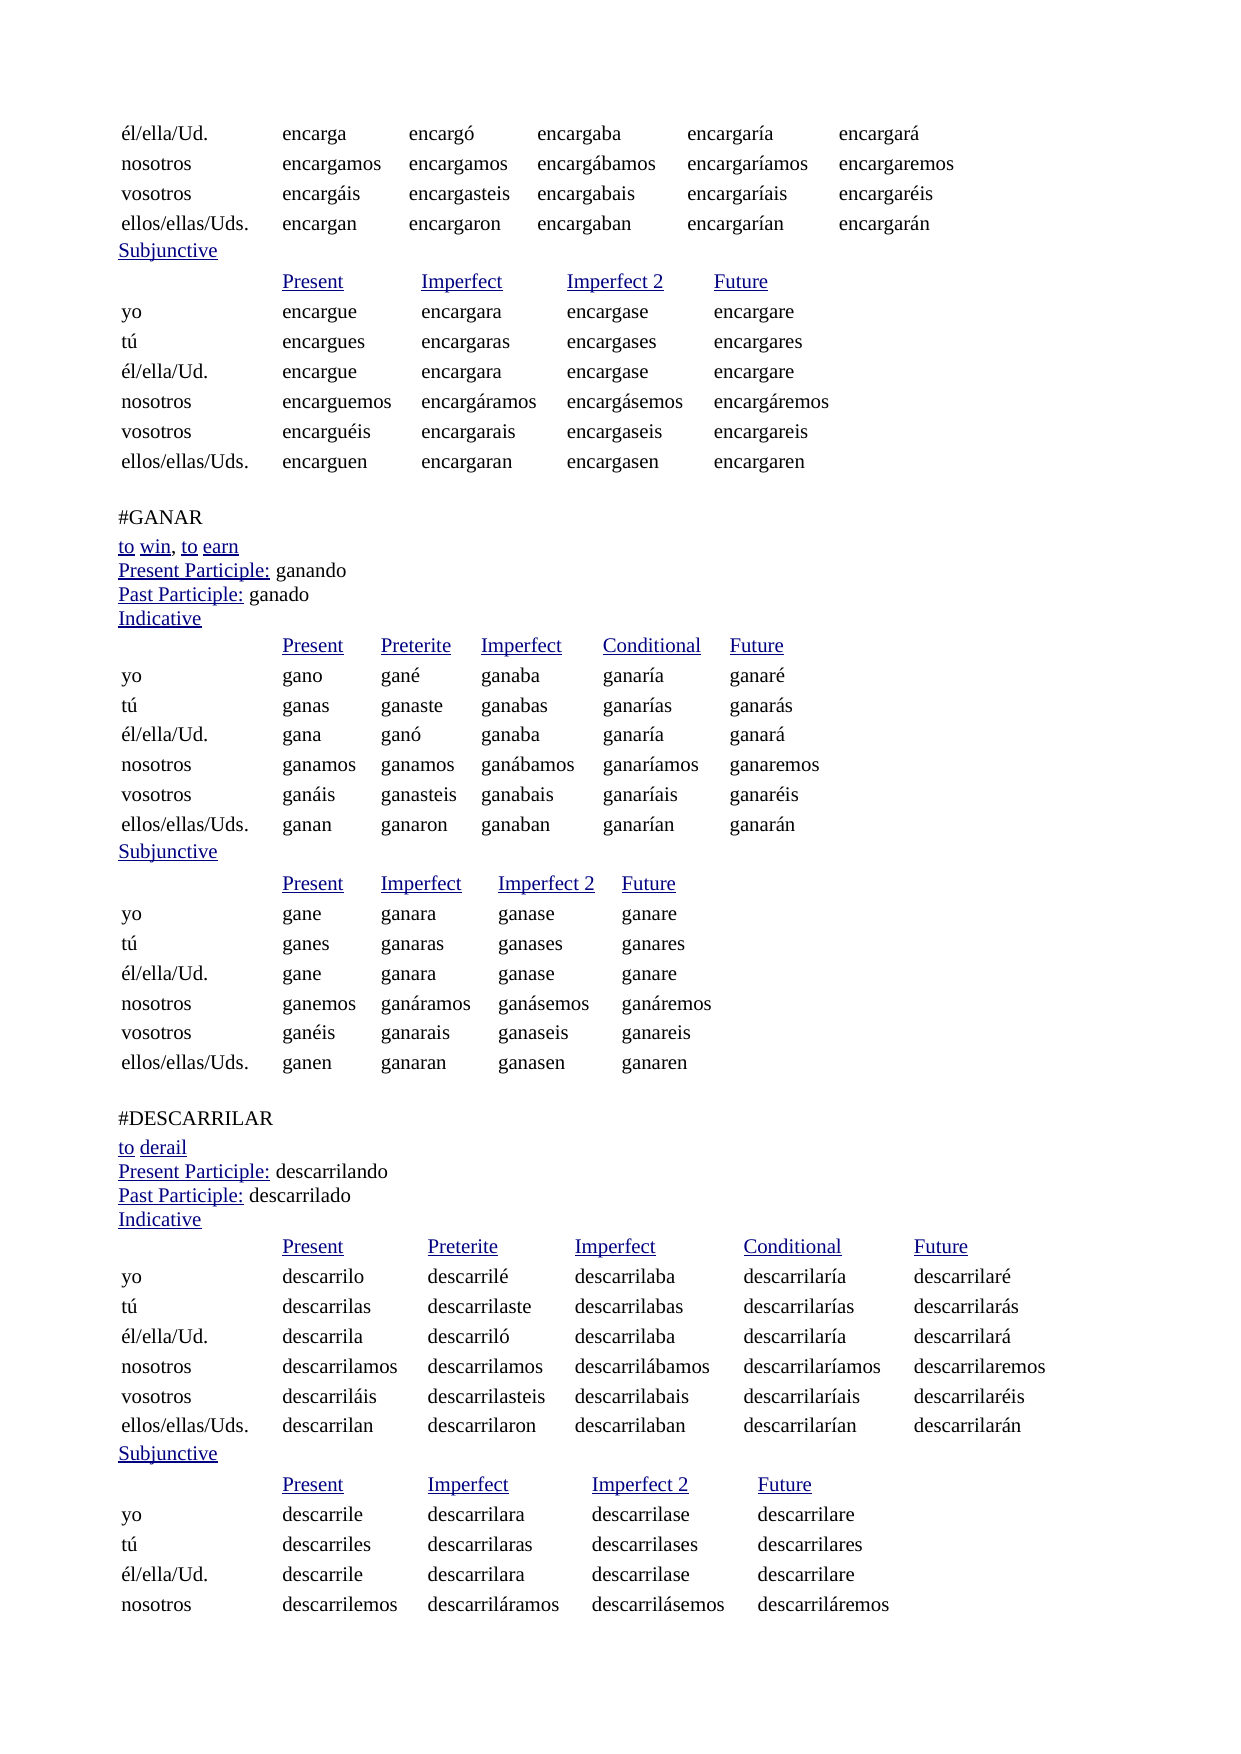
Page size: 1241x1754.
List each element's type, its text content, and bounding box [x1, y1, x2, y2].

table_cell tú [118, 1291, 279, 1321]
table_cell gano [279, 660, 378, 689]
table_cell ellos/ellas/Uds. [118, 1047, 279, 1077]
table_cell ganabais [478, 779, 600, 809]
table_cell ganaran [378, 1047, 495, 1077]
table_cell ganó [378, 720, 478, 749]
table_header Future [619, 868, 741, 898]
table_cell encargáramos [418, 386, 564, 416]
table_cell él/ella/Ud. [118, 1559, 279, 1589]
table_cell descarrilaron [425, 1411, 572, 1440]
table_cell descarrilase [589, 1499, 754, 1529]
table_cell gane [279, 898, 378, 928]
table_cell ganasteis [378, 779, 478, 809]
table_cell encargabais [534, 178, 684, 208]
table_cell encargaren [711, 446, 861, 476]
table_cell nosotros [118, 148, 279, 178]
table_cell tú [118, 690, 279, 719]
table_cell descarrilarían [740, 1411, 911, 1440]
table_cell descarrile [279, 1499, 424, 1529]
table_cell descarrilábamos [572, 1351, 740, 1381]
table_cell descarriláramos [425, 1589, 589, 1619]
table_cell encargaba [534, 118, 684, 148]
table_cell ellos/ellas/Uds. [118, 1411, 279, 1440]
table_cell ganareis [619, 1018, 741, 1047]
table_cell descarrilaremos [911, 1351, 1080, 1381]
table_cell ganaríais [600, 779, 726, 809]
table_cell ellos/ellas/Uds. [118, 446, 279, 476]
table_cell vosotros [118, 416, 279, 446]
table_cell ganarás [726, 690, 848, 719]
table_cell ganaré [726, 660, 848, 689]
table_cell ganares [619, 928, 741, 958]
table_cell ganare [619, 958, 741, 987]
table_cell encargarais [418, 416, 564, 446]
table_cell nosotros [118, 988, 279, 1017]
table_cell descarrilare [755, 1559, 923, 1589]
table_cell ellos/ellas/Uds. [118, 208, 279, 238]
table_cell encargares [711, 326, 861, 356]
table_cell descarrilaba [572, 1321, 740, 1351]
table_cell descarrile [279, 1559, 424, 1589]
table_cell descarrilare [755, 1499, 923, 1529]
table_cell descarrilabas [572, 1291, 740, 1321]
table_cell ganaréis [726, 779, 848, 809]
table_cell ganáis [279, 779, 378, 809]
table_cell encargaseis [564, 416, 711, 446]
table_header Present [279, 630, 378, 660]
table_cell descarriláremos [755, 1589, 923, 1619]
table_cell ganéis [279, 1018, 378, 1047]
table_cell descarrilaréis [911, 1381, 1080, 1411]
table_cell encargues [279, 326, 418, 356]
table_cell ganaba [478, 660, 600, 689]
table_cell descarriló [425, 1321, 572, 1351]
table_cell ganábamos [478, 749, 600, 779]
table_cell encargareis [711, 416, 861, 446]
text to win, to earn [118, 533, 1122, 558]
table_cell encargáremos [711, 386, 861, 416]
table_cell ganáramos [378, 988, 495, 1017]
table_cell encarguéis [279, 416, 418, 446]
table_cell encarguen [279, 446, 418, 476]
table_header Future [726, 630, 848, 660]
table_cell encargaremos [836, 148, 986, 178]
table_cell encargará [836, 118, 986, 148]
table_cell encargaría [684, 118, 836, 148]
text Subjunctive [118, 839, 1122, 863]
table_cell descarrilarás [911, 1291, 1080, 1321]
table_cell gane [279, 958, 378, 987]
table_cell nosotros [118, 1351, 279, 1381]
table_cell descarrilas [279, 1291, 424, 1321]
table_cell descarrilamos [425, 1351, 572, 1381]
table_cell encargases [564, 326, 711, 356]
table_cell ganase [495, 898, 618, 928]
text Present Participle: ganando [118, 558, 1122, 582]
table_cell ganásemos [495, 988, 618, 1017]
table_cell ganabas [478, 690, 600, 719]
table_cell encargáis [279, 178, 406, 208]
table_cell descarrilásemos [589, 1589, 754, 1619]
table_cell encarga [279, 118, 406, 148]
table_cell encargaron [406, 208, 534, 238]
table_cell descarrilaras [425, 1529, 589, 1559]
table_cell encargase [564, 296, 711, 326]
table_cell descarrila [279, 1321, 424, 1351]
table_cell encargarían [684, 208, 836, 238]
table_cell ganaba [478, 720, 600, 749]
table_cell encargase [564, 356, 711, 386]
table_cell descarrilaríais [740, 1381, 911, 1411]
table_cell encargare [711, 356, 861, 386]
table_header Future [711, 267, 861, 296]
table_cell tú [118, 326, 279, 356]
table_cell nosotros [118, 386, 279, 416]
table_cell él/ella/Ud. [118, 1321, 279, 1351]
table_cell encargaríamos [684, 148, 836, 178]
table_cell ganarían [600, 809, 726, 839]
table_cell ganará [726, 720, 848, 749]
table_cell vosotros [118, 1018, 279, 1047]
table_cell ganas [279, 690, 378, 719]
table_cell nosotros [118, 749, 279, 779]
table_cell descarrilaba [572, 1261, 740, 1291]
table_cell ganaría [600, 720, 726, 749]
table_cell ganen [279, 1047, 378, 1077]
table_cell él/ella/Ud. [118, 118, 279, 148]
table_header Present [279, 1231, 424, 1261]
table_cell encargara [418, 296, 564, 326]
table_cell ganare [619, 898, 741, 928]
table_cell encargaréis [836, 178, 986, 208]
table_cell encargaras [418, 326, 564, 356]
table_cell descarrilaban [572, 1411, 740, 1440]
table_cell ganaban [478, 809, 600, 839]
table_cell descarrilase [589, 1559, 754, 1589]
table_header [118, 630, 279, 660]
table_header Imperfect [425, 1469, 589, 1499]
table_cell descarrilara [425, 1559, 589, 1589]
table_header Imperfect 2 [495, 868, 618, 898]
table_cell ganarais [378, 1018, 495, 1047]
table_cell ganamos [279, 749, 378, 779]
table_cell gané [378, 660, 478, 689]
table_cell encargábamos [534, 148, 684, 178]
table_cell ganara [378, 958, 495, 987]
table_header Future [911, 1231, 1080, 1261]
table_cell encargasen [564, 446, 711, 476]
table_cell yo [118, 296, 279, 326]
table_cell yo [118, 898, 279, 928]
table_header Future [755, 1469, 923, 1499]
table_cell descarrilaría [740, 1261, 911, 1291]
table_header Imperfect 2 [564, 267, 711, 296]
table_cell ganaseis [495, 1018, 618, 1047]
table_header Present [279, 267, 418, 296]
table_cell encargamos [406, 148, 534, 178]
text Past Participle: ganado [118, 582, 1122, 606]
table_cell él/ella/Ud. [118, 958, 279, 987]
table_cell ganaren [619, 1047, 741, 1077]
text to derail [118, 1135, 1122, 1159]
table_cell descarrilaste [425, 1291, 572, 1321]
table_header [118, 1469, 279, 1499]
table_cell gana [279, 720, 378, 749]
table_cell ganaras [378, 928, 495, 958]
table_cell ganes [279, 928, 378, 958]
table_cell tú [118, 1529, 279, 1559]
table_cell ganarán [726, 809, 848, 839]
table_cell ellos/ellas/Uds. [118, 809, 279, 839]
table_header Preterite [378, 630, 478, 660]
table_cell ganaron [378, 809, 478, 839]
table_cell descarrilasteis [425, 1381, 572, 1411]
table_cell ganemos [279, 988, 378, 1017]
text Indicative [118, 606, 1122, 630]
table_header [118, 1231, 279, 1261]
table_cell descarrilarías [740, 1291, 911, 1321]
text Subjunctive [118, 238, 1122, 262]
table_header Imperfect 2 [589, 1469, 754, 1499]
table_cell descarrilará [911, 1321, 1080, 1351]
text Present Participle: descarrilando [118, 1159, 1122, 1183]
table_header Preterite [425, 1231, 572, 1261]
table_cell descarriles [279, 1529, 424, 1559]
table_cell ganaste [378, 690, 478, 719]
table_cell encargare [711, 296, 861, 326]
table_cell descarriláis [279, 1381, 424, 1411]
table_cell ganases [495, 928, 618, 958]
text Subjunctive [118, 1440, 1122, 1464]
table_cell ganáremos [619, 988, 741, 1017]
table_cell encargaran [418, 446, 564, 476]
table_cell descarrilases [589, 1529, 754, 1559]
table_cell descarrilemos [279, 1589, 424, 1619]
table_header Present [279, 868, 378, 898]
table_cell yo [118, 1261, 279, 1291]
table_cell descarrilan [279, 1411, 424, 1440]
table_cell descarrilara [425, 1499, 589, 1529]
table_cell encargasteis [406, 178, 534, 208]
table_cell ganara [378, 898, 495, 928]
table_cell encargaban [534, 208, 684, 238]
table_cell encargue [279, 356, 418, 386]
table_cell encarguemos [279, 386, 418, 416]
table_cell ganan [279, 809, 378, 839]
table_cell él/ella/Ud. [118, 356, 279, 386]
table_cell descarrilarán [911, 1411, 1080, 1440]
table_header [118, 868, 279, 898]
table_cell descarrilé [425, 1261, 572, 1291]
text #DESCARRILAR [118, 1106, 1122, 1130]
table_cell vosotros [118, 779, 279, 809]
table_cell ganaremos [726, 749, 848, 779]
table_header [118, 267, 279, 296]
table_cell vosotros [118, 1381, 279, 1411]
table_cell encargue [279, 296, 418, 326]
table_cell descarrilaría [740, 1321, 911, 1351]
table_cell ganasen [495, 1047, 618, 1077]
table_cell descarrilamos [279, 1351, 424, 1381]
table_header Imperfect [478, 630, 600, 660]
table_cell descarrilabais [572, 1381, 740, 1411]
table_cell yo [118, 660, 279, 689]
table_cell descarrilaré [911, 1261, 1080, 1291]
table_cell encargásemos [564, 386, 711, 416]
table_cell él/ella/Ud. [118, 720, 279, 749]
table_cell descarrilaríamos [740, 1351, 911, 1381]
table_cell ganase [495, 958, 618, 987]
table_header Imperfect [378, 868, 495, 898]
table_cell yo [118, 1499, 279, 1529]
table_header Imperfect [572, 1231, 740, 1261]
table_header Present [279, 1469, 424, 1499]
table_cell ganarías [600, 690, 726, 719]
table_cell ganaríamos [600, 749, 726, 779]
table_header Conditional [740, 1231, 911, 1261]
table_header Conditional [600, 630, 726, 660]
table_header Imperfect [418, 267, 564, 296]
table_cell tú [118, 928, 279, 958]
table_cell nosotros [118, 1589, 279, 1619]
table_cell descarrilares [755, 1529, 923, 1559]
text Past Participle: descarrilado [118, 1183, 1122, 1207]
text #GANAR [118, 505, 1122, 529]
table_cell encargarán [836, 208, 986, 238]
table_cell encargara [418, 356, 564, 386]
table_cell encargó [406, 118, 534, 148]
table_cell encargan [279, 208, 406, 238]
table_cell encargamos [279, 148, 406, 178]
table_cell vosotros [118, 178, 279, 208]
table_cell ganaría [600, 660, 726, 689]
table_cell descarrilo [279, 1261, 424, 1291]
text Indicative [118, 1207, 1122, 1231]
table_cell encargaríais [684, 178, 836, 208]
table_cell ganamos [378, 749, 478, 779]
